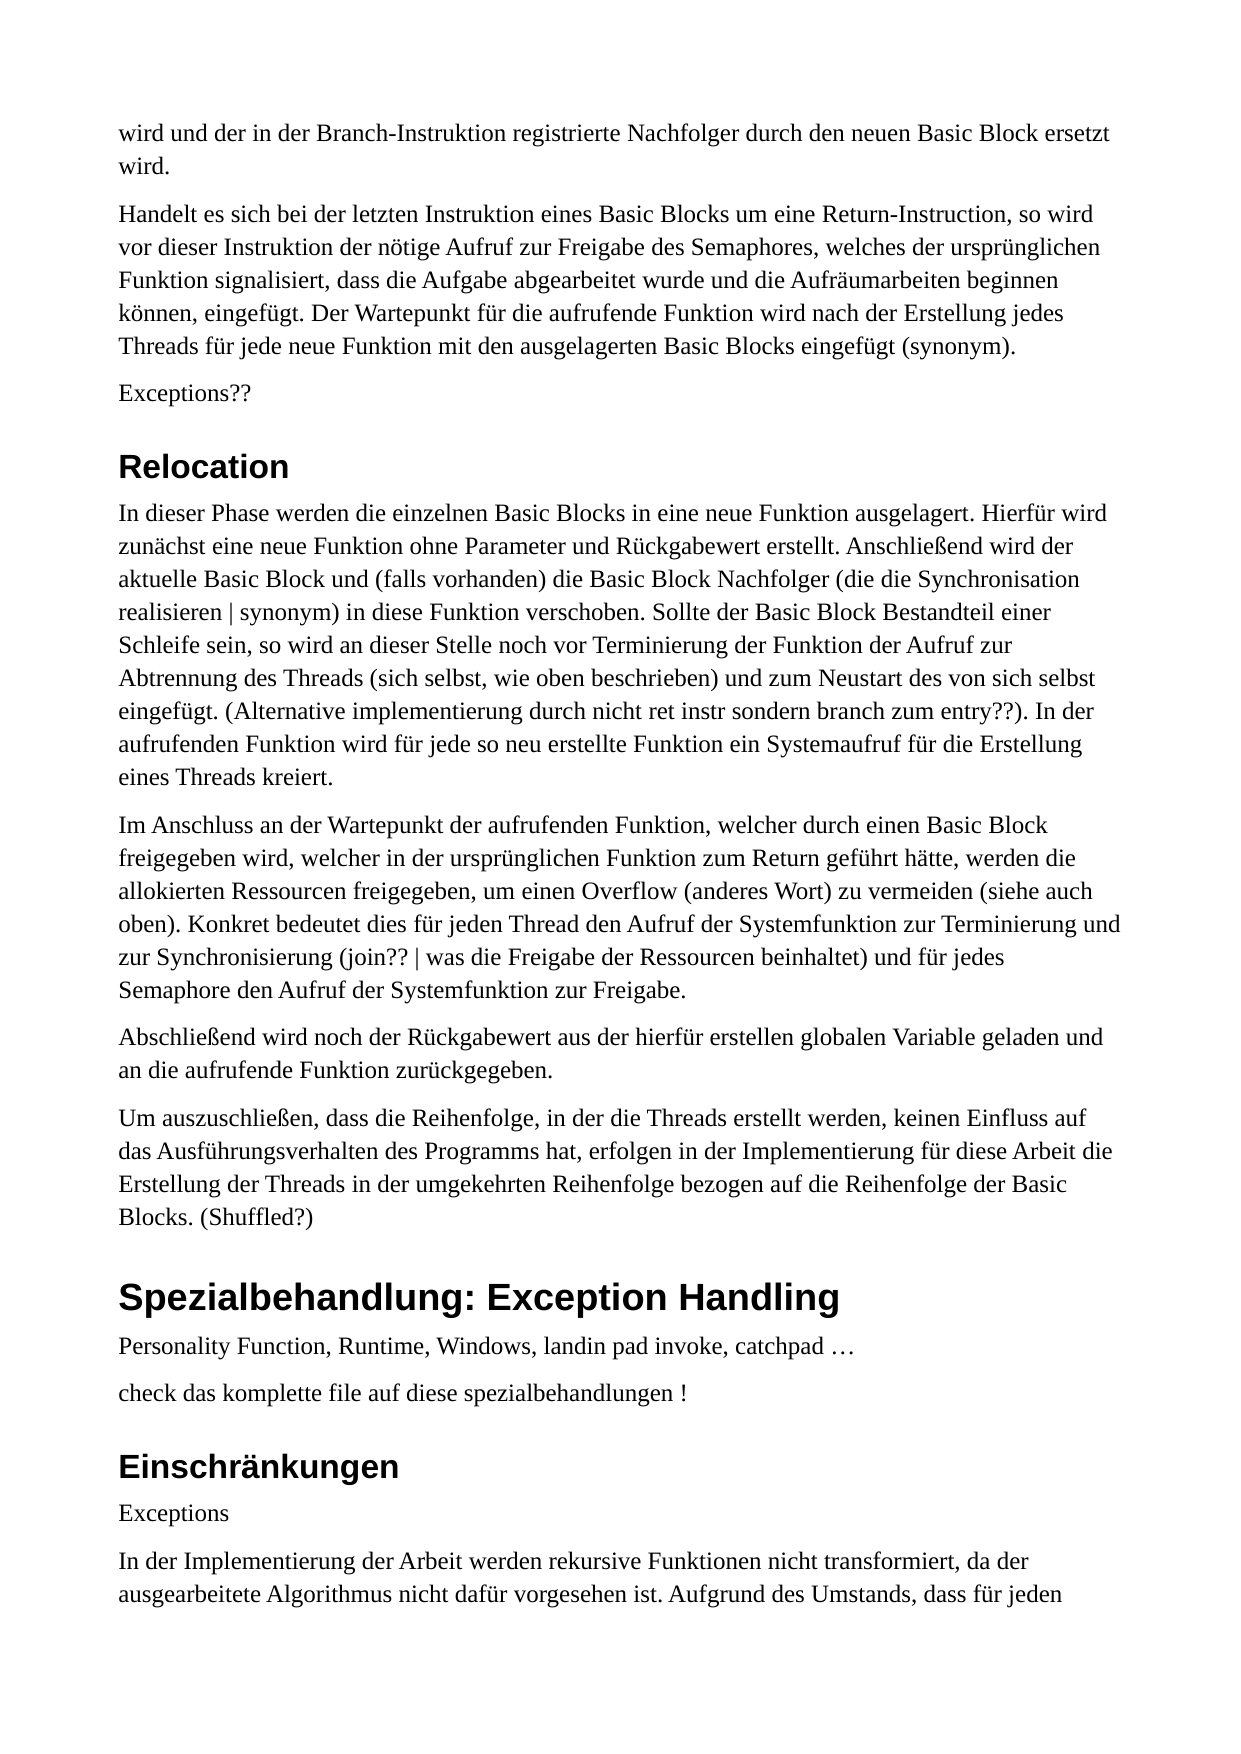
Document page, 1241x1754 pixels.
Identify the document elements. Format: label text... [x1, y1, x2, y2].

text Um auszuschließen, dass die Reihenfolge, in der die Threads erstellt werden, keinen Einfluss auf das Ausführungsverhalten des Programms hat, erfolgen in der Implementierung für diese Arbeit die Erstellung der Threads in der umgekehrten Reihenfolge bezogen auf die Reihenfolge der Basic Blocks. (Shuffled?) [118, 1103, 1122, 1231]
text Im Anschluss an der Wartepunkt der aufrufenden Funktion, welcher durch einen Basic Block freigegeben wird, welcher in der ursprünglichen Funktion zum Return geführt hätte, werden die allokierten Ressourcen freigegeben, um einen Overflow (anderes Wort) zu vermeiden (siehe auch oben). Konkret bedeutet dies für jeden Thread den Aufruf der Systemfunktion zur Terminierung und zur Synchronisierung (join?? | was die Freigabe der Ressourcen beinhaltet) und für jedes Semaphore den Aufruf der Systemfunktion zur Freigabe. [118, 810, 1122, 1004]
text Abschließend wird noch der Rückgabewert aus der hierfür erstellen globalen Variable geladen und an die aufrufende Funktion zurückgegeben. [118, 1022, 1122, 1084]
subtitle Einschränkungen [118, 1447, 1122, 1486]
text Personality Function, Runtime, Windows, landin pad invoke, catchpad … [118, 1331, 1122, 1360]
text Exceptions [118, 1498, 1122, 1527]
text In dieser Phase werden die einzelnen Basic Blocks in eine neue Funktion ausgelagert. Hierfür wird zunächst eine neue Funktion ohne Parameter und Rückgabewert erstellt. Anschließend wird der aktuelle Basic Block und (falls vorhanden) die Basic Block Nachfolger (die die Synchronisation realisieren | synonym) in diese Funktion verschoben. Sollte der Basic Block Bestandteil einer Schleife sein, so wird an dieser Stelle noch vor Terminierung der Funktion der Aufruf zur Abtrennung des Threads (sich selbst, wie oben beschrieben) und zum Neustart des von sich selbst eingefügt. (Alternative implementierung durch nicht ret instr sondern branch zum entry??). In der aufrufenden Funktion wird für jede so neu erstellte Funktion ein Systemaufruf für die Erstellung eines Threads kreiert. [118, 498, 1122, 791]
text Exceptions?? [118, 378, 1122, 407]
text In der Implementierung der Arbeit werden rekursive Funktionen nicht transformiert, da der ausgearbeitete Algorithmus nicht dafür vorgesehen ist. Aufgrund des Umstands, dass für jeden [118, 1546, 1122, 1607]
text Handelt es sich bei der letzten Instruktion eines Basic Blocks um eine Return-Instruction, so wird vor dieser Instruktion der nötige Aufruf zur Freigabe des Semaphores, welches der ursprünglichen Funktion signalisiert, dass die Aufgabe abgearbeitet wurde und die Aufräumarbeiten beginnen können, eingefügt. Der Wartepunkt für die aufrufende Funktion wird nach der Erstellung jedes Threads für jede neue Funktion mit den ausgelagerten Basic Blocks eingefügt (synonym). [118, 199, 1122, 359]
subtitle Relocation [118, 447, 1122, 486]
subtitle Spezialbehandlung: Exception Handling [118, 1275, 1122, 1318]
text wird und der in der Branch-Instruktion registrierte Nachfolger durch den neuen Basic Block ersetzt wird. [118, 118, 1122, 180]
text check das komplette file auf diese spezialbehandlungen ! [118, 1378, 1122, 1407]
